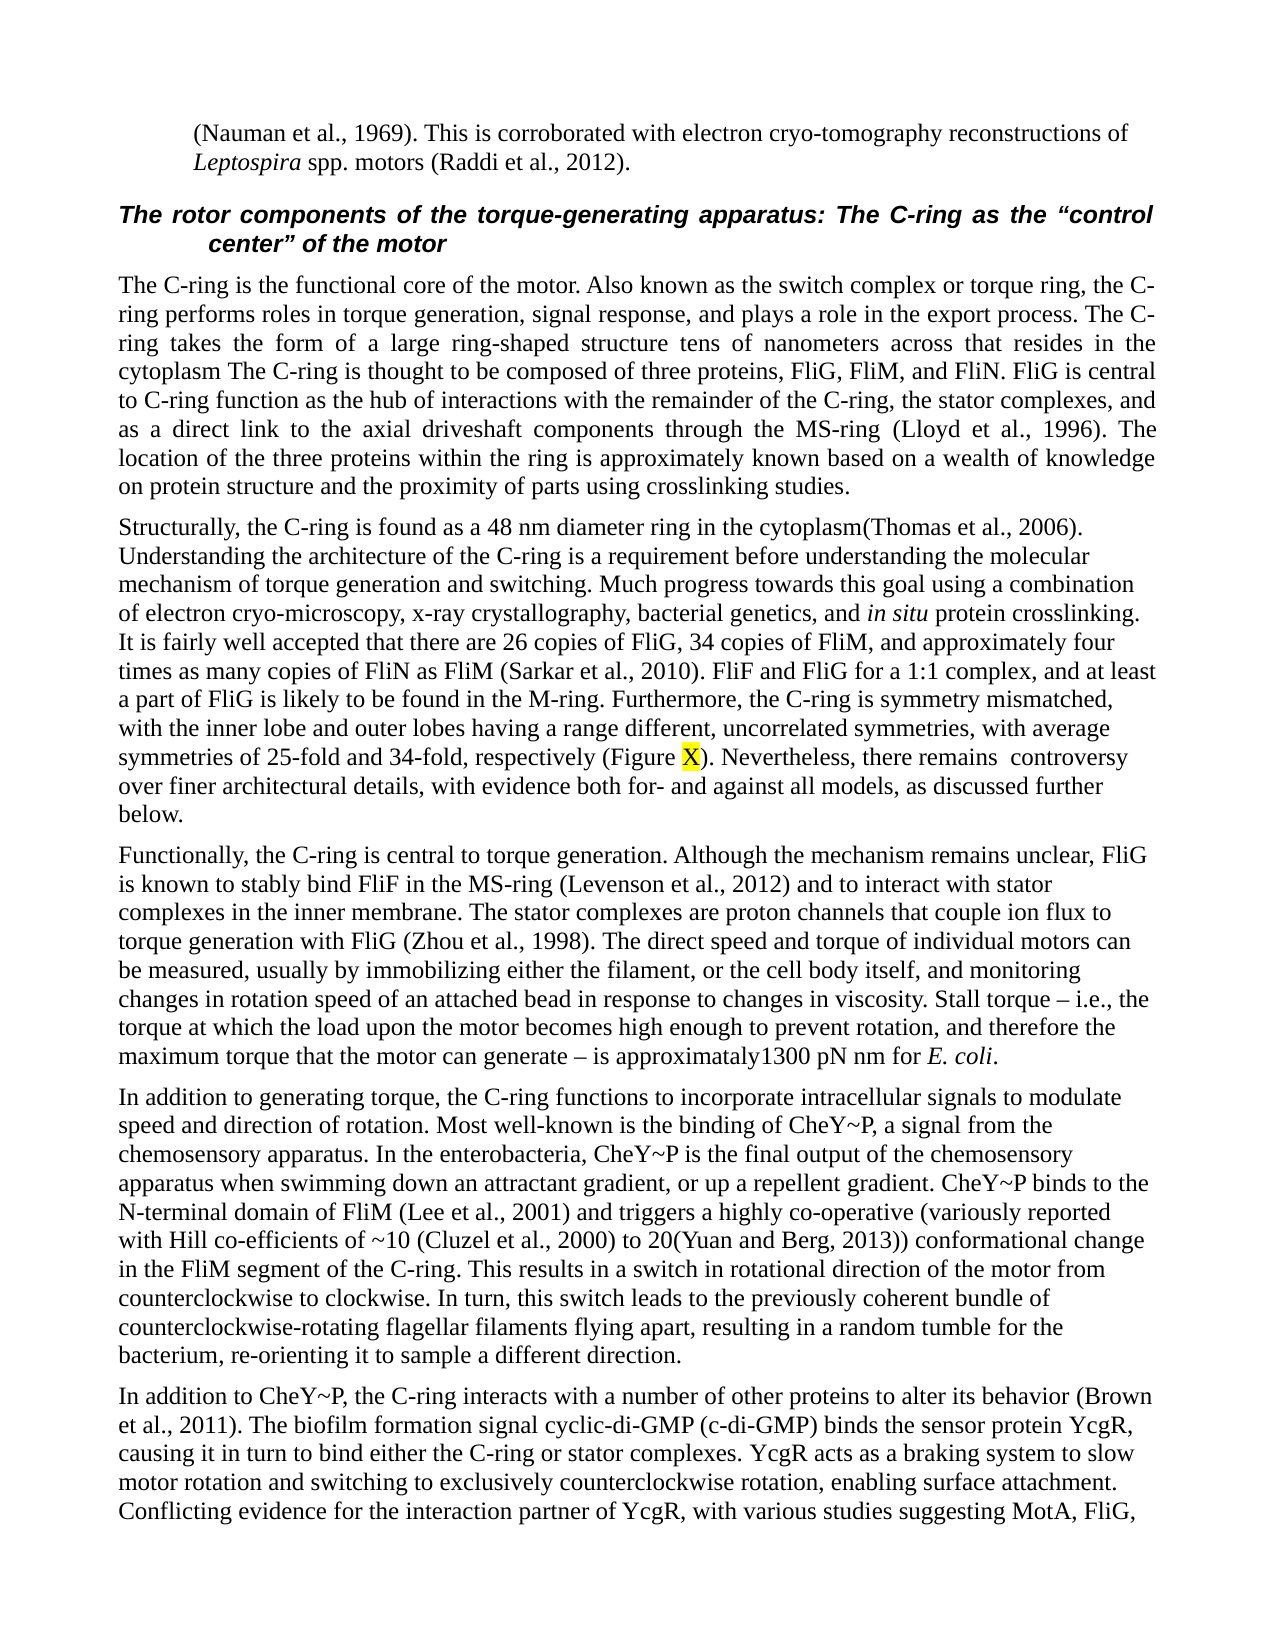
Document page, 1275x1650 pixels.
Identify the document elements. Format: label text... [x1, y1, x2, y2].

text Structurally, the C-ring is found as a 48 nm diameter ring in the cytoplasm(Thomas et al., 2006). Understanding the architecture of the C-ring is a requirement before understanding the molecular mechanism of torque generation and switching. Much progress towards this goal using a combination of electron cryo-microscopy, x-ray crystallography, bacterial genetics, and in situ protein crosslinking. It is fairly well accepted that there are 26 copies of FliG, 34 copies of FliM, and approximately four times as many copies of FliN as FliM (Sarkar et al., 2010). FliF and FliG for a 1:1 complex, and at least a part of FliG is likely to be found in the M-ring. Furthermore, the C-ring is symmetry mismatched, with the inner lobe and outer lobes having a range different, uncorrelated symmetries, with average symmetries of 25-fold and 34-fold, respectively (Figure X). Nevertheless, there remains controversy over finer architectural details, with evidence both for- and against all models, as discussed further below. [118, 512, 1157, 828]
list (Nauman et al., 1969). This is corroborated with electron cryo-tomography reconstructions of Leptospira spp. motors (Raddi et al., 2012). [156, 118, 1157, 176]
text In addition to generating torque, the C-ring functions to incorporate intracellular signals to modulate speed and direction of rotation. Most well-known is the binding of CheY~P, a signal from the chemosensory apparatus. In the enterobacteria, CheY~P is the final output of the chemosensory apparatus when swimming down an attractant gradient, or up a repellent gradient. CheY~P binds to the N-terminal domain of FliM (Lee et al., 2001) and triggers a highly co-operative (variously reported with Hill co-efficients of ~10 (Cluzel et al., 2000) to 20(Yuan and Berg, 2013)) conformational change in the FliM segment of the C-ring. This results in a switch in rotational direction of the motor from counterclockwise to clockwise. In turn, this switch leads to the previously coherent bundle of counterclockwise-rotating flagellar filaments flying apart, resulting in a random tumble for the bacterium, re-orienting it to sample a different direction. [118, 1082, 1157, 1369]
text Functionally, the C-ring is central to torque generation. Although the mechanism remains unclear, FliG is known to stably bind FliF in the MS-ring (Levenson et al., 2012) and to interact with stator complexes in the inner membrane. The stator complexes are proton channels that couple ion flux to torque generation with FliG (Zhou et al., 1998). The direct speed and torque of individual motors can be measured, usually by immobilizing either the filament, or the cell body itself, and monitoring changes in rotation speed of an attached bead in response to changes in viscosity. Stall torque – i.e., the torque at which the load upon the motor becomes high enough to prevent rotation, and therefore the maximum torque that the motor can generate – is approximataly1300 pN nm for E. coli. [118, 840, 1157, 1070]
text In addition to CheY~P, the C-ring interacts with a number of other proteins to alter its behavior (Brown et al., 2011). The biofilm formation signal cyclic-di-GMP (c-di-GMP) binds the sensor protein YcgR, causing it in turn to bind either the C-ring or stator complexes. YcgR acts as a braking system to slow motor rotation and switching to exclusively counterclockwise rotation, enabling surface attachment. Conflicting evidence for the interaction partner of YcgR, with various studies suggesting MotA, FliG, [118, 1381, 1157, 1525]
text The C-ring is the functional core of the motor. Also known as the switch complex or torque ring, the C-ring performs roles in torque generation, signal response, and plays a role in the export process. The C-ring takes the form of a large ring-shaped structure tens of nanometers across that resides in the cytoplasm The C-ring is thought to be composed of three proteins, FliG, FliM, and FliN. FliG is central to C-ring function as the hub of interactions with the remainder of the C-ring, the stator complexes, and as a direct link to the axial driveshaft components through the MS-ring (Lloyd et al., 1996). The location of the three proteins within the ring is approximately known based on a wealth of knowledge on protein structure and the proximity of parts using crosslinking studies. [118, 270, 1157, 500]
subtitle The rotor components of the torque-generating apparatus: The C-ring as the “control center” of the motor [118, 201, 1157, 258]
